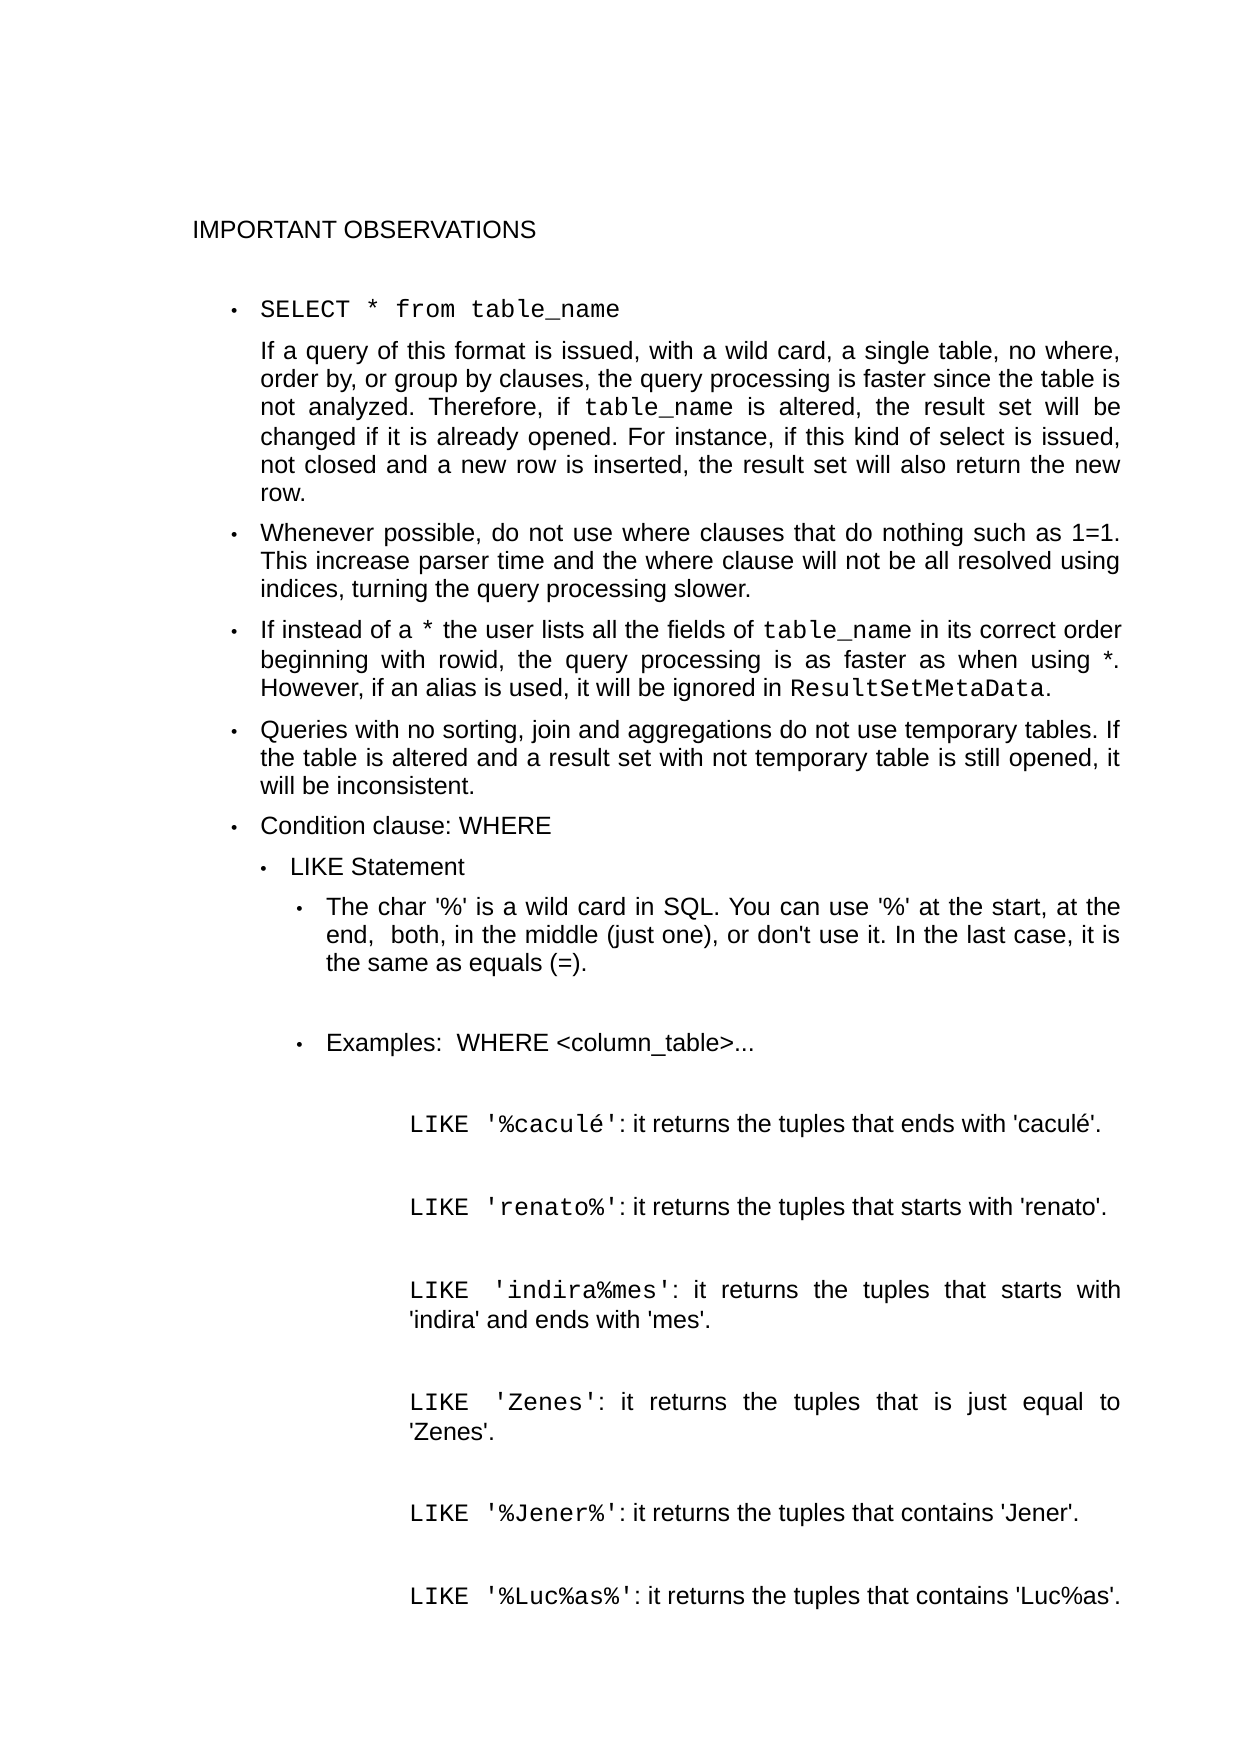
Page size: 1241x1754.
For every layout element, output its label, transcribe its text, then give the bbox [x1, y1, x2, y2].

list LIKE Statement [260, 852, 1122, 880]
list Examples: WHERE <column_table>... [296, 1029, 1122, 1057]
list Whenever possible, do not use where clauses that do nothing such as 1=1. This increase parser time and the where clause will not be all resolved using indices, turning the query processing slower. [231, 519, 1122, 603]
list LIKE '%Jener%': it returns the tuples that contains 'Jener'. [379, 1498, 1122, 1529]
list The char '%' is a wild card in SQL. You can use '%' at the start, at the end, both, in the middle (just one), or don't use it. In the last case, it is the same as equals (=). [296, 893, 1122, 976]
list LIKE 'indira%mes': it returns the tuples that starts with 'indira' and ends with 'mes'. [379, 1276, 1122, 1334]
list SELECT * from table_name [231, 296, 1122, 325]
list Queries with no sorting, join and aggregations do not use temporary tables. If the table is altered and a result set with not temporary table is still opened, it will be inconsistent. [231, 716, 1122, 800]
text IMPORTANT OBSERVATIONS [118, 216, 1122, 244]
list Condition clause: WHERE [231, 812, 1122, 840]
list LIKE 'renato%': it returns the tuples that starts with 'renato'. [379, 1193, 1122, 1223]
list LIKE '%Luc%as%': it returns the tuples that contains 'Luc%as'. [379, 1582, 1122, 1612]
list If instead of a * the user lists all the fields of table_name in its correct order beginning with rowid, the query processing is as faster as when using *. However, if an alias is used, it will be ignored in ResultSetMetaData. [231, 615, 1122, 703]
list If a query of this format is issued, with a wild card, a single table, no where, order by, or group by clauses, the query processing is faster since the table is not analyzed. Therefore, if table_name is altered, the result set will be changed if it is already opened. For instance, if this kind of select is issued, not closed and a new row is inserted, the result set will also return the new row. [231, 337, 1122, 507]
list LIKE 'Zenes': it returns the tuples that is just equal to 'Zenes'. [379, 1387, 1122, 1445]
list LIKE '%caculé': it returns the tuples that ends with 'caculé'. [379, 1110, 1122, 1140]
